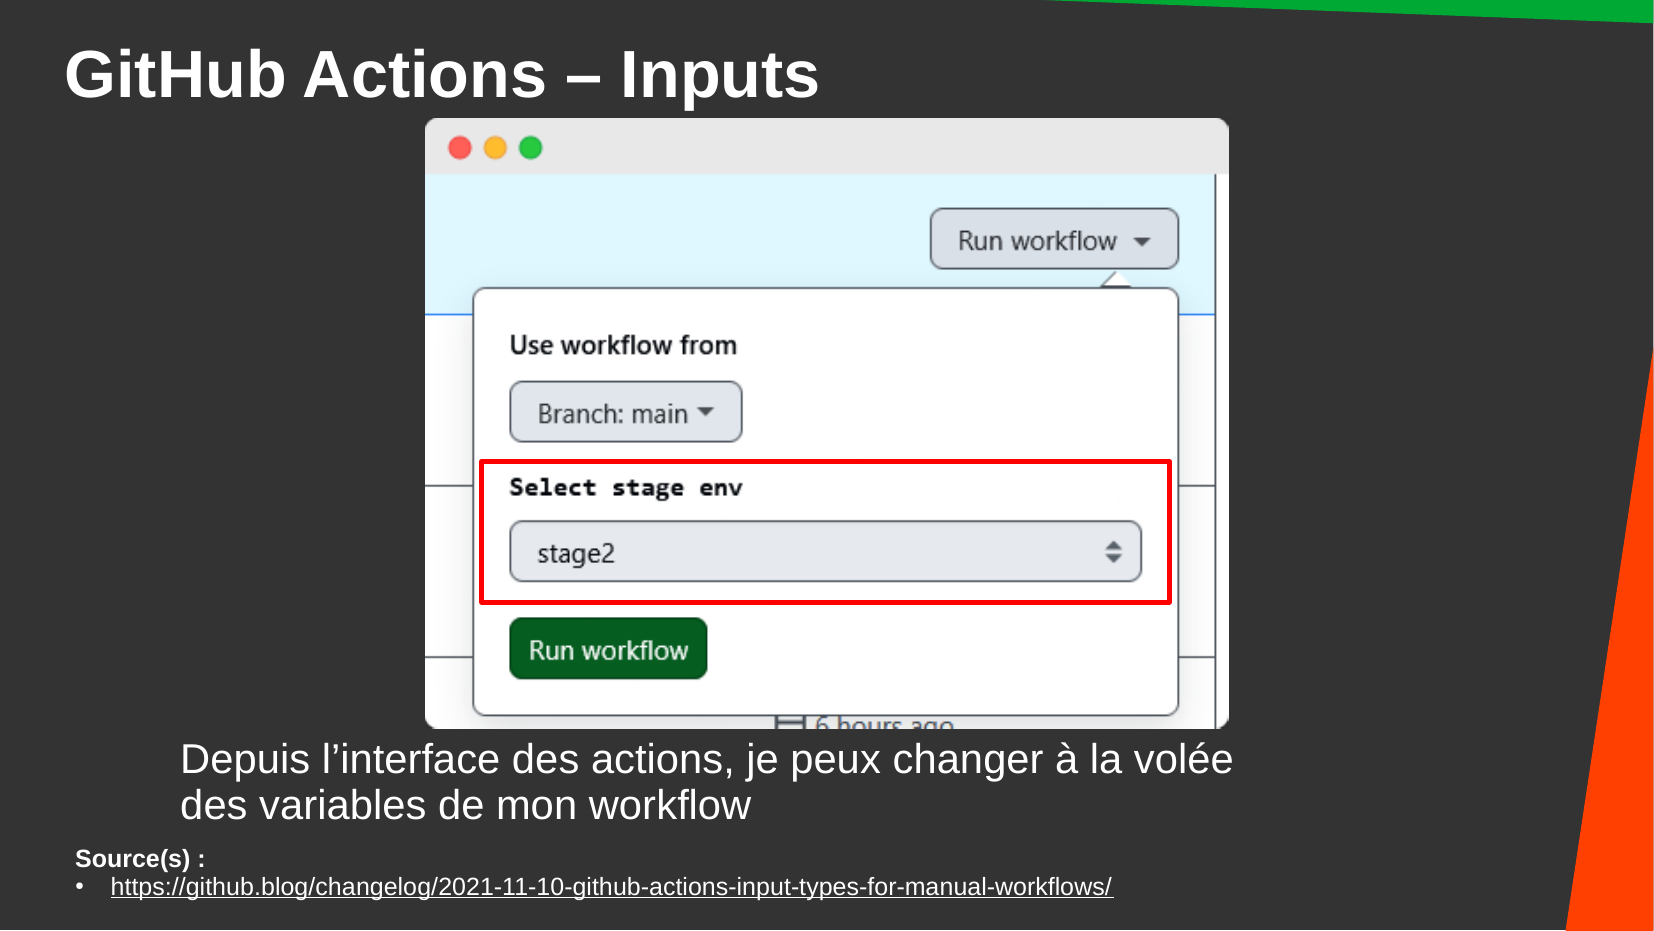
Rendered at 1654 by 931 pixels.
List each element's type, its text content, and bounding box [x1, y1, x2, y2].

text_box Depuis l’interface des actions, je peux changer à la volée des variables de mon workflow [165, 728, 1300, 836]
text_box [1565, 343, 1654, 931]
title GitHub Actions – Inputs [64, 37, 1577, 119]
text_box Source(s) : https://github.blog/changelog/2021-11-10-github-actions-input-types-for-manual-workflows/ [60, 799, 1546, 909]
picture [425, 118, 1229, 729]
text_box [1042, 0, 1654, 24]
